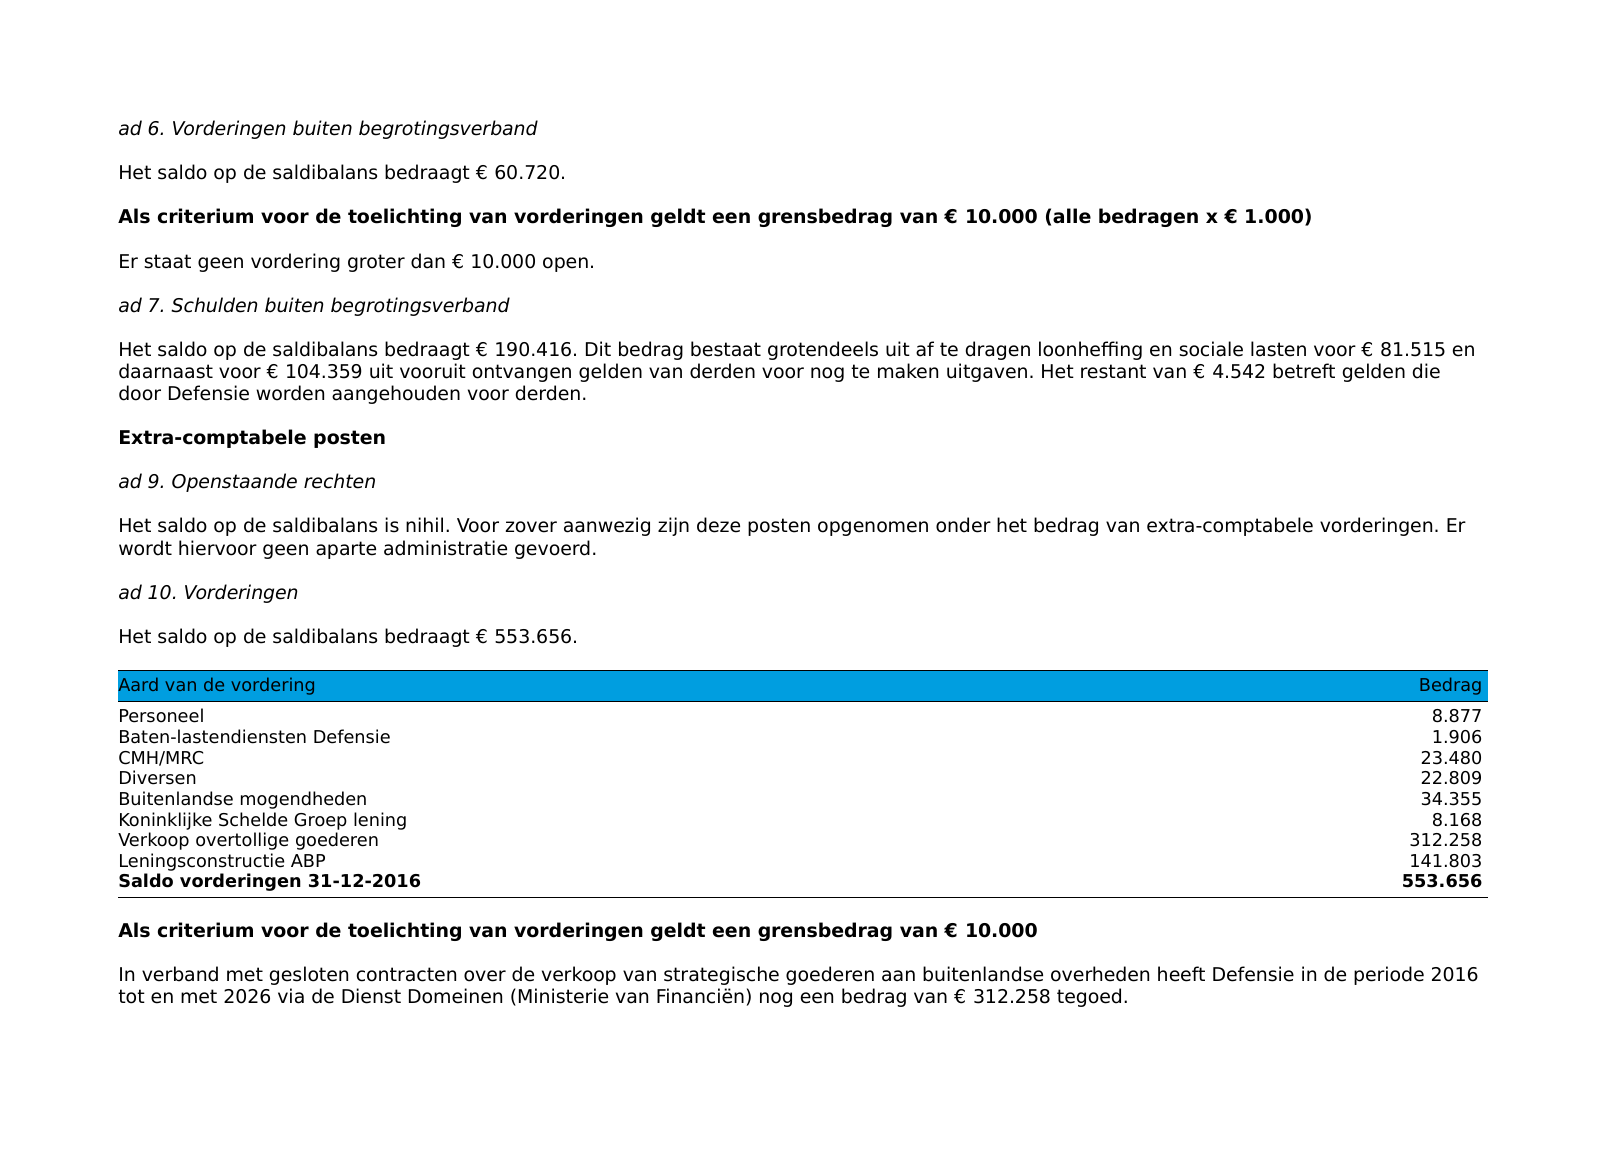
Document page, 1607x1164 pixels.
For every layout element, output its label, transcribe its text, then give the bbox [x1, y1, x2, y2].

subtitle ad 9. Openstaande rechten [118, 471, 1488, 493]
subtitle ad 10. Vorderingen [118, 582, 1488, 603]
table_cell Verkoop overtollige goederen [118, 830, 1269, 851]
text Het saldo op de saldibalans bedraagt € 190.416. Dit bedrag bestaat grotendeels uit af te dragen loonheffing en sociale lasten voor € 81.515 en daarnaast voor € 104.359 uit vooruit ontvangen gelden van derden voor nog te maken uitgaven. Het restant van € 4.542 betreft gelden die door Defensie worden aangehouden voor derden. [118, 339, 1488, 405]
table_cell Baten-lastendiensten Defensie [118, 727, 1269, 748]
subtitle ad 6. Vorderingen buiten begrotingsverband [118, 118, 1488, 140]
table_cell 312.258 [1269, 830, 1488, 851]
text Het saldo op de saldibalans is nihil. Voor zover aanwezig zijn deze posten opgenomen onder het bedrag van extra-comptabele vorderingen. Er wordt hiervoor geen aparte administratie gevoerd. [118, 515, 1488, 559]
table_cell Saldo vorderingen 31-12-2016 [118, 871, 1269, 897]
text Het saldo op de saldibalans bedraagt € 60.720. [118, 162, 1488, 184]
table_cell Personeel [118, 702, 1269, 727]
subtitle ad 7. Schulden buiten begrotingsverband [118, 295, 1488, 317]
table_cell 23.480 [1269, 748, 1488, 768]
text Als criterium voor de toelichting van vorderingen geldt een grensbedrag van € 10.000 (alle bedragen x € 1.000) [118, 206, 1488, 228]
text In verband met gesloten contracten over de verkoop van strategische goederen aan buitenlandse overheden heeft Defensie in de periode 2016 tot en met 2026 via de Dienst Domeinen (Ministerie van Financiën) nog een bedrag van € 312.258 tegoed. [118, 964, 1488, 1008]
table_cell 34.355 [1269, 789, 1488, 809]
table_header Aard van de vordering [118, 671, 1269, 701]
subtitle Als criterium voor de toelichting van vorderingen geldt een grensbedrag van € 10.000 [118, 920, 1488, 942]
table_cell Diversen [118, 768, 1269, 789]
table_cell Buitenlandse mogendheden [118, 789, 1269, 809]
table_cell CMH/MRC [118, 748, 1269, 768]
text Er staat geen vordering groter dan € 10.000 open. [118, 251, 1488, 273]
table_cell 8.168 [1269, 810, 1488, 830]
text Het saldo op de saldibalans bedraagt € 553.656. [118, 626, 1488, 648]
table_cell Koninklijke Schelde Groep lening [118, 810, 1269, 830]
table_cell 141.803 [1269, 851, 1488, 871]
table_cell Leningsconstructie ABP [118, 851, 1269, 871]
table_header Bedrag [1269, 671, 1488, 701]
table_cell 22.809 [1269, 768, 1488, 789]
table_cell 1.906 [1269, 727, 1488, 748]
subtitle Extra-comptabele posten [118, 427, 1488, 449]
table_cell 8.877 [1269, 702, 1488, 727]
table_cell 553.656 [1269, 871, 1488, 897]
